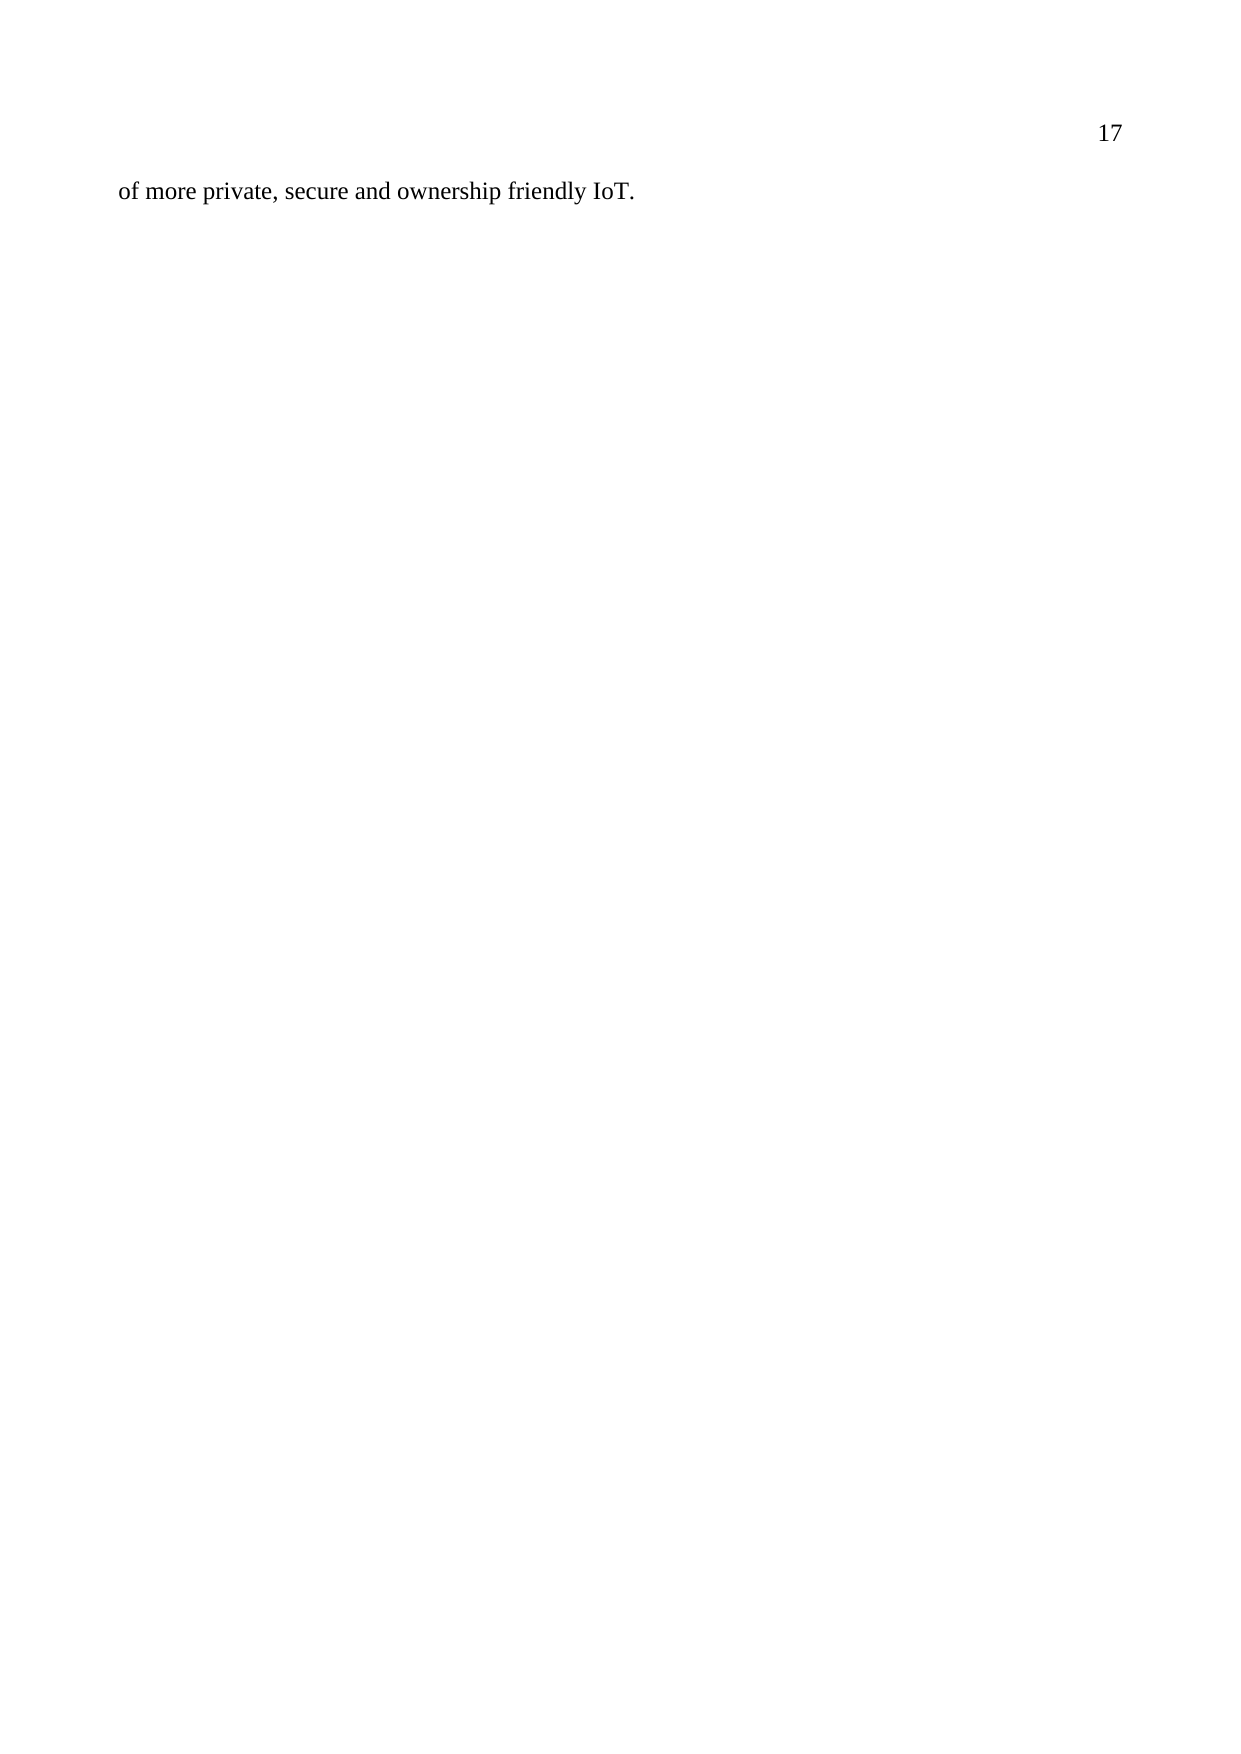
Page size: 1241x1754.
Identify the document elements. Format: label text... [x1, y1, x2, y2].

text of more private, secure and ownership friendly IoT. [118, 176, 1122, 205]
